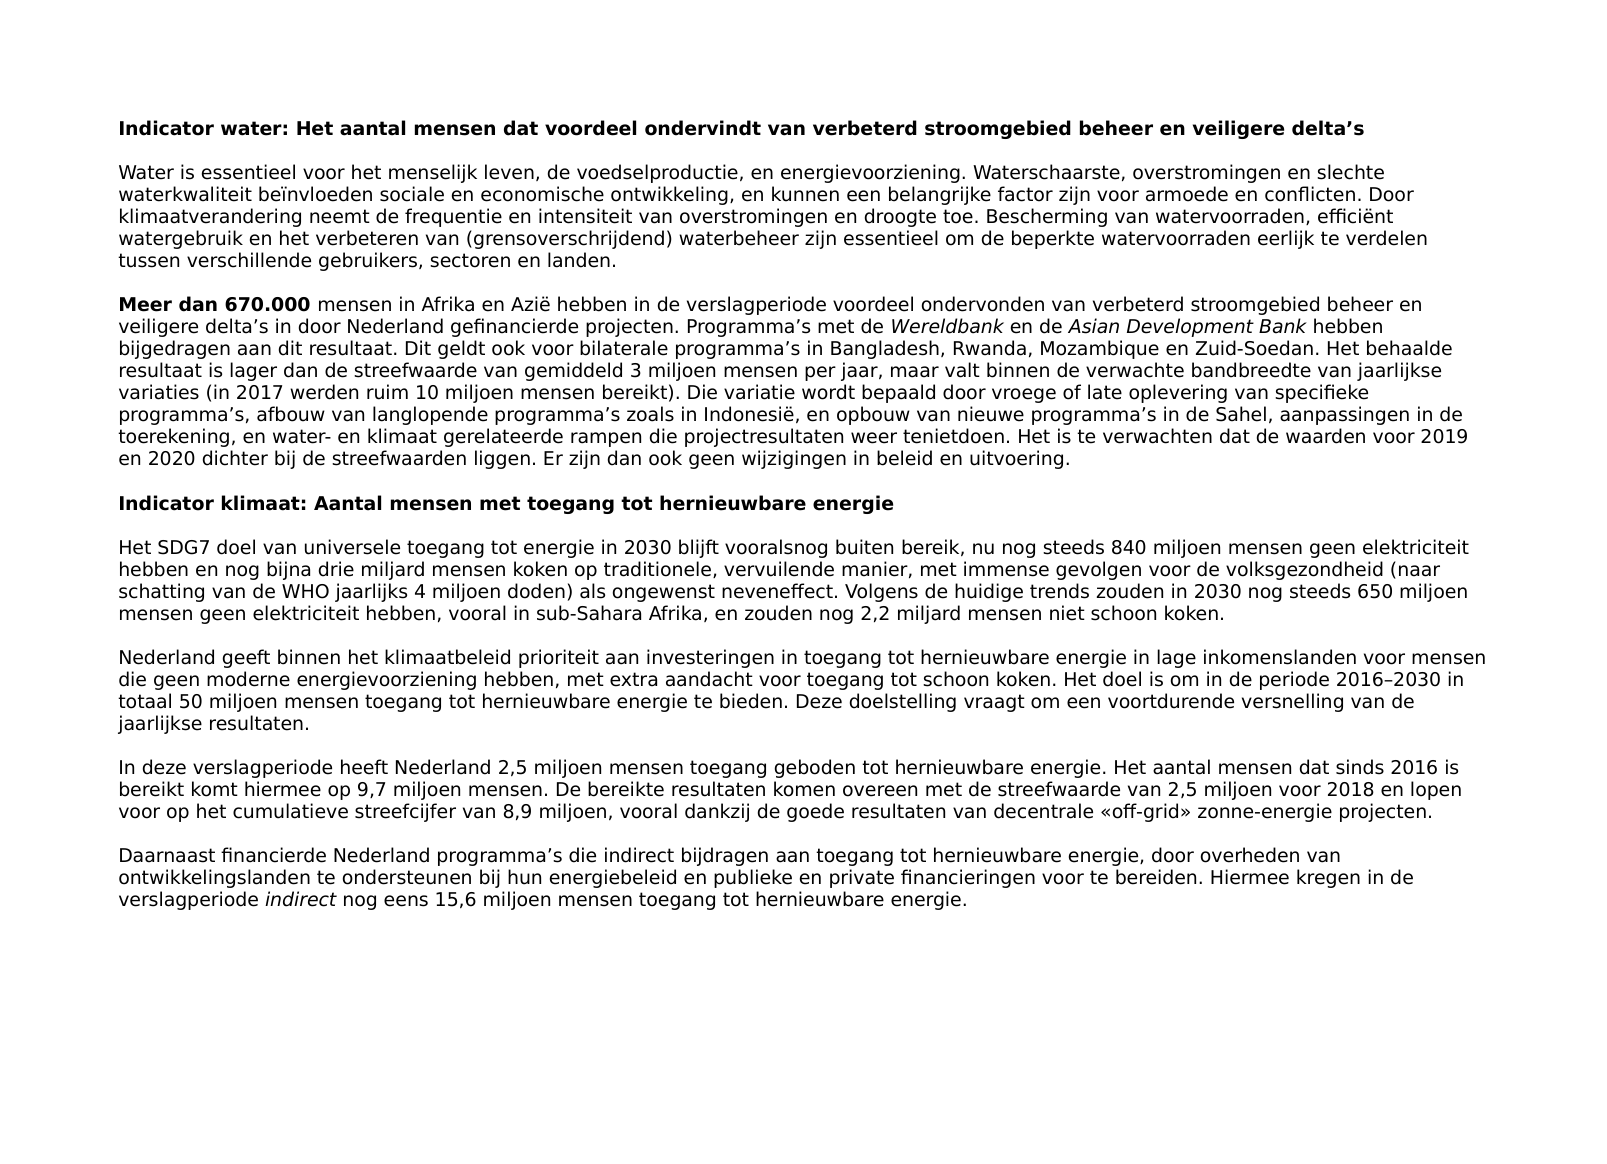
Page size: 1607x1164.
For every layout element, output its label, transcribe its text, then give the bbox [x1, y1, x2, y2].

subtitle Indicator water: Het aantal mensen dat voordeel ondervindt van verbeterd stroomgebied beheer en veiligere delta’s [118, 118, 1488, 140]
subtitle Indicator klimaat: Aantal mensen met toegang tot hernieuwbare energie [118, 492, 1488, 514]
text Daarnaast financierde Nederland programma’s die indirect bijdragen aan toegang tot hernieuwbare energie, door overheden van ontwikkelingslanden te ondersteunen bij hun energiebeleid en publieke en private financieringen voor te bereiden. Hiermee kregen in de verslagperiode indirect nog eens 15,6 miljoen mensen toegang tot hernieuwbare energie. [118, 845, 1488, 911]
text Nederland geeft binnen het klimaatbeleid prioriteit aan investeringen in toegang tot hernieuwbare energie in lage inkomenslanden voor mensen die geen moderne energievoorziening hebben, met extra aandacht voor toegang tot schoon koken. Het doel is om in de periode 2016–2030 in totaal 50 miljoen mensen toegang tot hernieuwbare energie te bieden. Deze doelstelling vraagt om een voortdurende versnelling van de jaarlijkse resultaten. [118, 647, 1488, 734]
text Water is essentieel voor het menselijk leven, de voedselproductie, en energievoorziening. Waterschaarste, overstromingen en slechte waterkwaliteit beïnvloeden sociale en economische ontwikkeling, en kunnen een belangrijke factor zijn voor armoede en conflicten. Door klimaatverandering neemt de frequentie en intensiteit van overstromingen en droogte toe. Bescherming van watervoorraden, efficiënt watergebruik en het verbeteren van (grensoverschrijdend) waterbeheer zijn essentieel om de beperkte watervoorraden eerlijk te verdelen tussen verschillende gebruikers, sectoren en landen. [118, 162, 1488, 272]
text In deze verslagperiode heeft Nederland 2,5 miljoen mensen toegang geboden tot hernieuwbare energie. Het aantal mensen dat sinds 2016 is bereikt komt hiermee op 9,7 miljoen mensen. De bereikte resultaten komen overeen met de streefwaarde van 2,5 miljoen voor 2018 en lopen voor op het cumulatieve streefcijfer van 8,9 miljoen, vooral dankzij de goede resultaten van decentrale «off-grid» zonne-energie projecten. [118, 757, 1488, 823]
text Meer dan 670.000 mensen in Afrika en Azië hebben in de verslagperiode voordeel ondervonden van verbeterd stroomgebied beheer en veiligere delta’s in door Nederland gefinancierde projecten. Programma’s met de Wereldbank en de Asian Development Bank hebben bijgedragen aan dit resultaat. Dit geldt ook voor bilaterale programma’s in Bangladesh, Rwanda, Mozambique en Zuid-Soedan. Het behaalde resultaat is lager dan de streefwaarde van gemiddeld 3 miljoen mensen per jaar, maar valt binnen de verwachte bandbreedte van jaarlijkse variaties (in 2017 werden ruim 10 miljoen mensen bereikt). Die variatie wordt bepaald door vroege of late oplevering van specifieke programma’s, afbouw van langlopende programma’s zoals in Indonesië, en opbouw van nieuwe programma’s in de Sahel, aanpassingen in de toerekening, en water- en klimaat gerelateerde rampen die projectresultaten weer tenietdoen. Het is te verwachten dat de waarden voor 2019 en 2020 dichter bij de streefwaarden liggen. Er zijn dan ook geen wijzigingen in beleid en uitvoering. [118, 294, 1488, 470]
text Het SDG7 doel van universele toegang tot energie in 2030 blijft vooralsnog buiten bereik, nu nog steeds 840 miljoen mensen geen elektriciteit hebben en nog bijna drie miljard mensen koken op traditionele, vervuilende manier, met immense gevolgen voor de volksgezondheid (naar schatting van de WHO jaarlijks 4 miljoen doden) als ongewenst neveneffect. Volgens de huidige trends zouden in 2030 nog steeds 650 miljoen mensen geen elektriciteit hebben, vooral in sub-Sahara Afrika, en zouden nog 2,2 miljard mensen niet schoon koken. [118, 537, 1488, 624]
